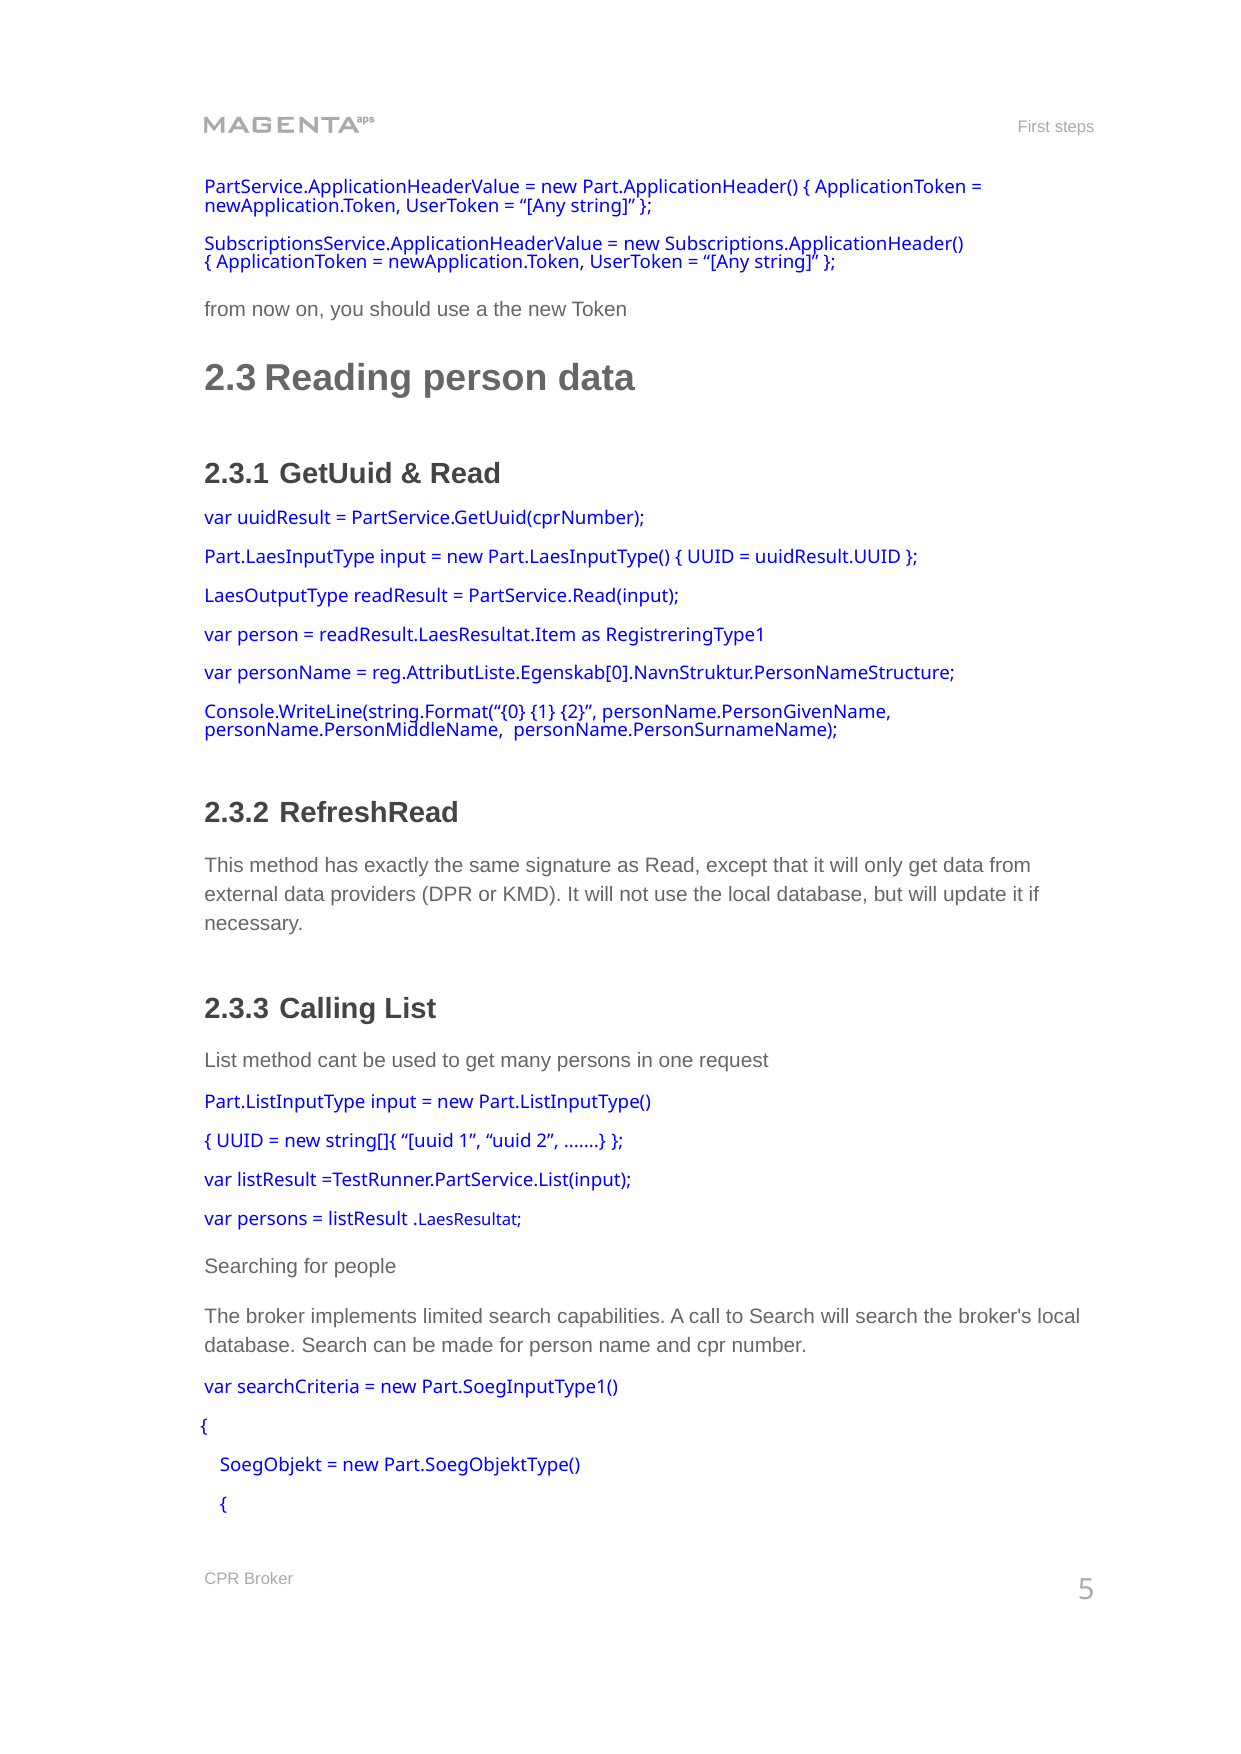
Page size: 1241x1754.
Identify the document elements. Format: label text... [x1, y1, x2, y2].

text SubscriptionsService.ApplicationHeaderValue = new Subscriptions.ApplicationHeader() { ApplicationToken = newApplication.Token, UserToken = “[Any string]” }; [204, 236, 1094, 272]
text SoegObjekt = new Part.SoegObjektType() [142, 1457, 1094, 1475]
text LaesOutputType readResult = PartService.Read(input); [204, 588, 1094, 606]
subtitle Calling List [204, 972, 1094, 1030]
text var persons = listResult .LaesResultat; [204, 1211, 1094, 1229]
text var uuidResult = PartService.GetUuid(cprNumber); [204, 510, 1094, 528]
text var searchCriteria = new Part.SoegInputType1() [204, 1379, 1094, 1397]
text The broker implements limited search capabilities. A call to Search will search the broker's local database. Search can be made for person name and cpr number. [204, 1300, 1094, 1358]
subtitle Reading person data [204, 343, 1094, 402]
text var listResult =TestRunner.PartService.List(input); [204, 1172, 1094, 1190]
subtitle GetUuid & Read [204, 437, 1094, 495]
text { [142, 1418, 1094, 1436]
text Part.ListInputType input = new Part.ListInputType() [204, 1094, 1094, 1112]
text var personName = reg.AttributListe.Egenskab[0].NavnStruktur.PersonNameStructure; [204, 665, 1094, 683]
text { UUID = new string[]{ “[uuid 1”, “uuid 2”, .......} }; [204, 1133, 1094, 1151]
text Part.LaesInputType input = new Part.LaesInputType() { UUID = uuidResult.UUID }; [204, 549, 1094, 567]
text List method cant be used to get many persons in one request [204, 1044, 1094, 1074]
text This method has exactly the same signature as Read, except that it will only get data from external data providers (DPR or KMD). It will not use the local database, but will update it if necessary. [204, 849, 1094, 936]
text Searching for people [204, 1250, 1094, 1279]
text from now on, you should use a the new Token [204, 293, 1094, 322]
text PartService.ApplicationHeaderValue = new Part.ApplicationHeader() { ApplicationToken = newApplication.Token, UserToken = “[Any string]” }; [204, 179, 1094, 216]
subtitle RefreshRead [204, 776, 1094, 834]
text Console.WriteLine(string.Format(“{0} {1} {2}”, personName.PersonGivenName, personName.PersonMiddleName, personName.PersonSurnameName); [204, 704, 1094, 740]
text var person = readResult.LaesResultat.Item as RegistreringType1 [204, 627, 1094, 644]
text { [142, 1496, 1094, 1514]
